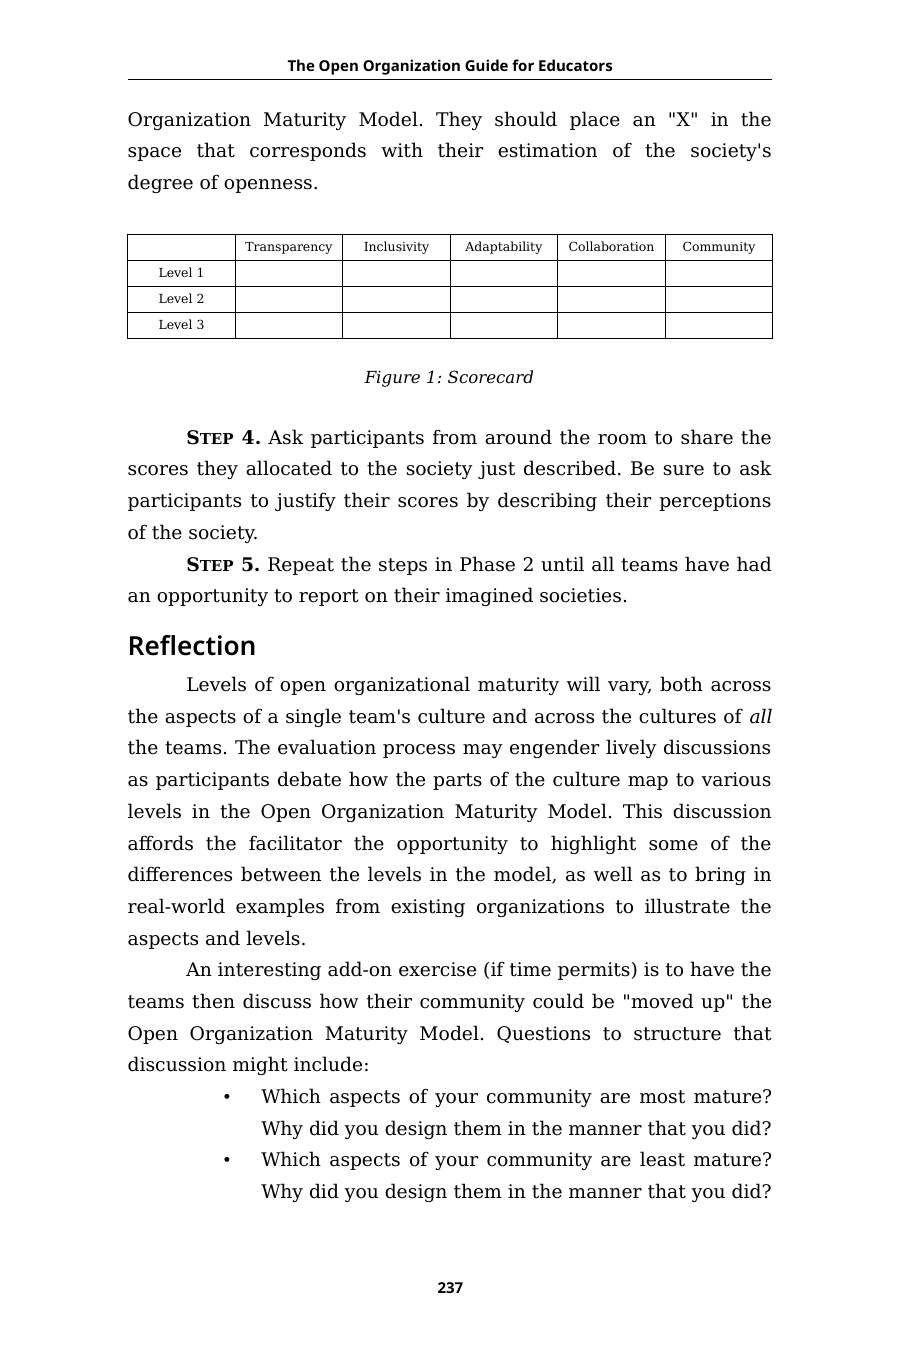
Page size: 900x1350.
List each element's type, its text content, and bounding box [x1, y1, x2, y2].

table_cell [666, 313, 772, 338]
table_cell Level 2 [128, 287, 235, 312]
table_cell [451, 313, 557, 338]
table_header Community [666, 235, 772, 260]
table_cell [343, 261, 450, 286]
table_header Adaptability [451, 235, 557, 260]
table_cell [558, 261, 665, 286]
table_cell Level 1 [128, 261, 235, 286]
text Levels of open organizational maturity will vary, both across the aspects of a single team's culture and across the cultures of all the teams. The evaluation process may engender lively discussions as participants debate how the parts of the culture map to various levels in the Open Organization Maturity Model. This discussion affords the facilitator the opportunity to highlight some of the differences between the levels in the model, as well as to bring in real-world examples from existing organizations to illustrate the aspects and levels. [127, 674, 772, 949]
table_cell [666, 287, 772, 312]
table_cell [236, 287, 342, 312]
text Organization Maturity Model. They should place an "X" in the space that corresponds with their estimation of the society's degree of openness. [127, 109, 772, 194]
table_cell Level 3 [128, 313, 235, 338]
table_header Transparency [236, 235, 342, 260]
table_cell [343, 287, 450, 312]
text Figure 1: Scorecard [127, 368, 772, 388]
text An interesting add-on exercise (if time permits) is to have the teams then discuss how their community could be "moved up" the Open Organization Maturity Model. Questions to structure that discussion might include: [127, 959, 772, 1076]
list Which aspects of your community are most mature? Why did you design them in the manner that you did? [223, 1086, 772, 1139]
table_cell [451, 287, 557, 312]
table_cell [236, 261, 342, 286]
table_cell [666, 261, 772, 286]
table_header Collaboration [558, 235, 665, 260]
table_cell [558, 287, 665, 312]
table_cell [343, 313, 450, 338]
text Step 5. Repeat the steps in Phase 2 until all teams have had an opportunity to report on their imagined societies. [127, 553, 772, 607]
table_cell [451, 261, 557, 286]
table_cell [236, 313, 342, 338]
list Which aspects of your community are least mature? Why did you design them in the manner that you did? [223, 1149, 772, 1203]
table_header Inclusivity [343, 235, 450, 260]
text Step 4. Ask participants from around the room to share the scores they allocated to the society just described. Be sure to ask participants to justify their scores by describing their perceptions of the society. [127, 426, 772, 543]
table_header [128, 235, 235, 260]
subtitle Reflection [127, 631, 772, 662]
table_cell [558, 313, 665, 338]
